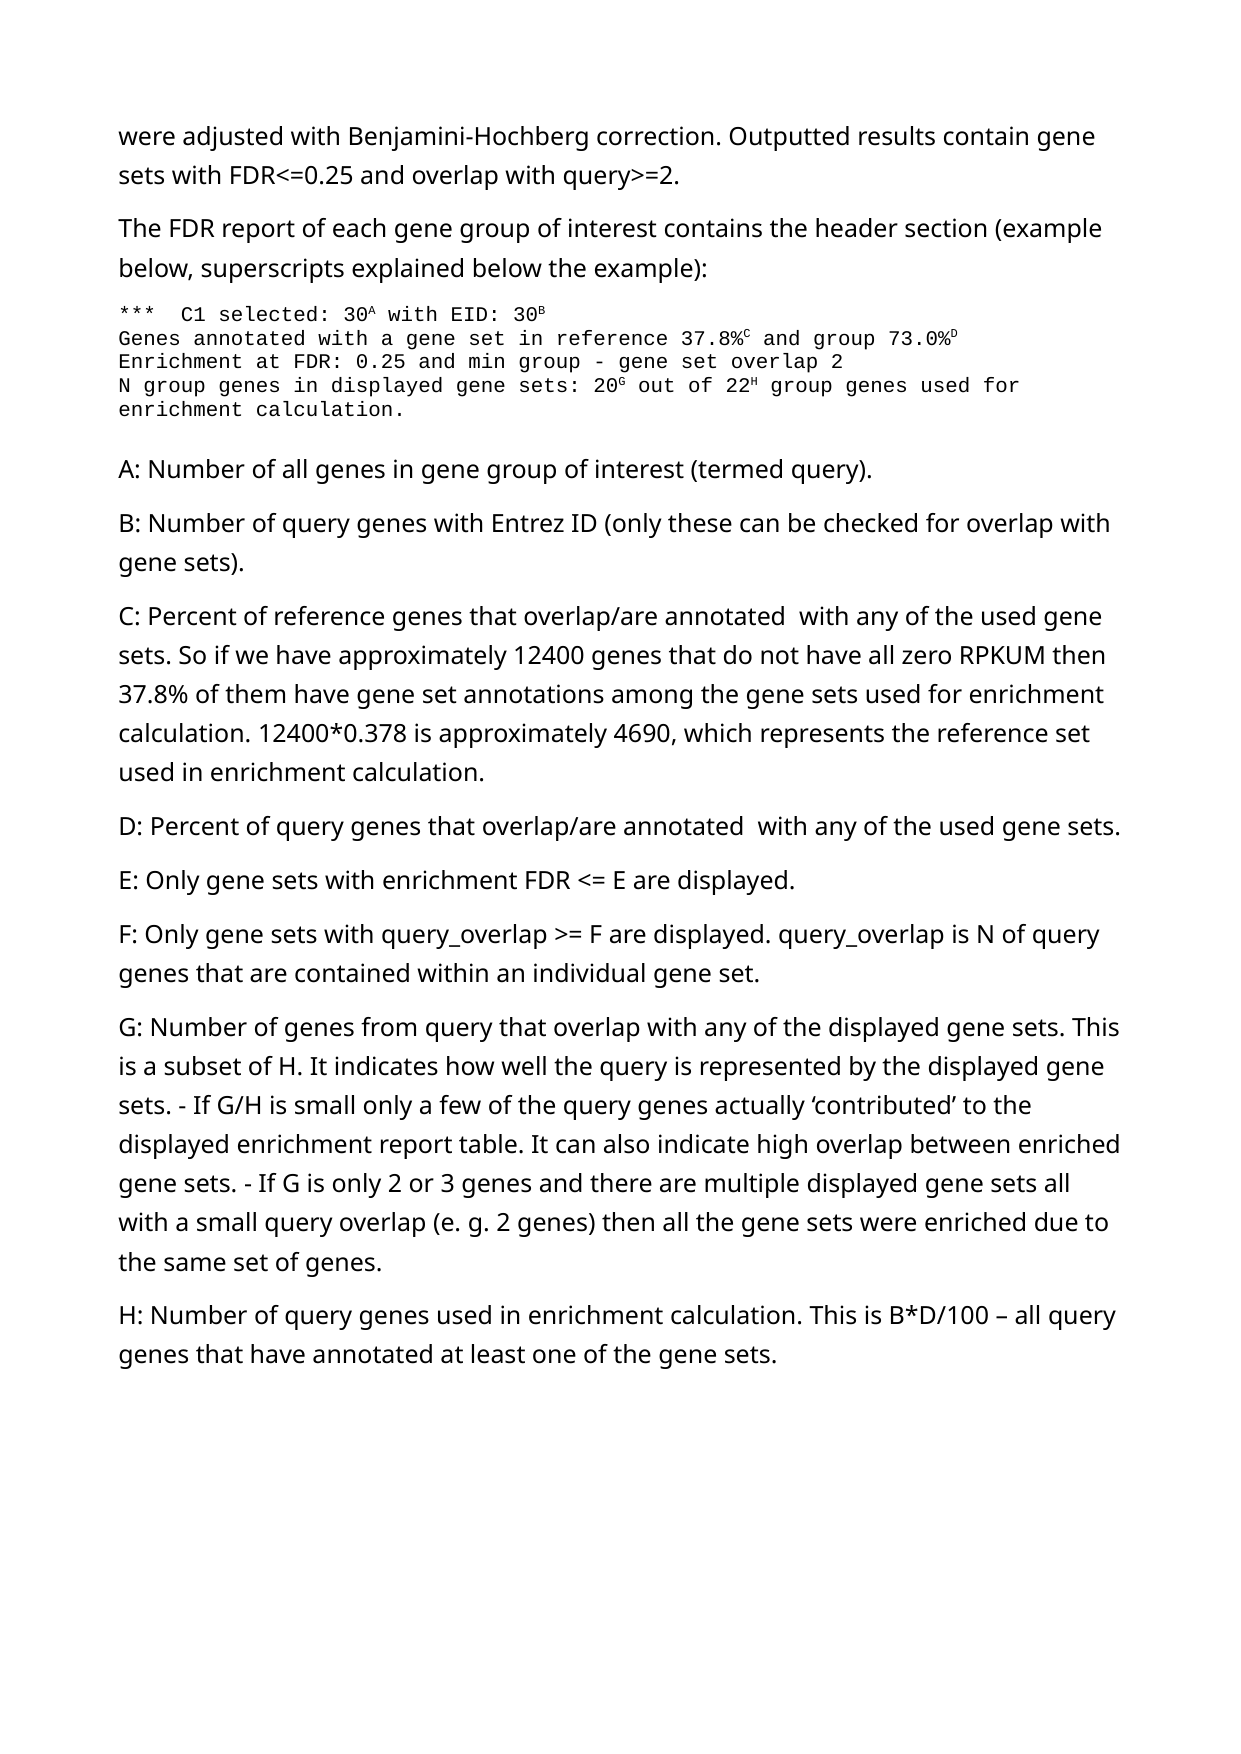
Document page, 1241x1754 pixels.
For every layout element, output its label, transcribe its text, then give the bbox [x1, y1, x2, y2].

text B: Number of query genes with Entrez ID (only these can be checked for overlap with gene sets). [118, 505, 1122, 579]
text were adjusted with Benjamini-Hochberg correction. Outputted results contain gene sets with FDR<=0.25 and overlap with query>=2. [118, 118, 1122, 191]
text F: Only gene sets with query_overlap >= F are displayed. query_overlap is N of query genes that are contained within an individual gene set. [118, 916, 1122, 989]
text D: Percent of query genes that overlap/are annotated with any of the used gene sets. [118, 809, 1122, 843]
text *** C1 selected: 30A with EID: 30B [118, 304, 1122, 328]
text The FDR report of each gene group of interest contains the header section (example below, superscripts explained below the example): [118, 211, 1122, 284]
text Genes annotated with a gene set in reference 37.8%C and group 73.0%D [118, 328, 1122, 351]
text E: Only gene sets with enrichment FDR <= E are displayed. [118, 862, 1122, 897]
text Enrichment at FDR: 0.25 and min group - gene set overlap 2 [118, 351, 1122, 375]
text C: Percent of reference genes that overlap/are annotated with any of the used gene sets. So if we have approximately 12400 genes that do not have all zero RPKUM then 37.8% of them have gene set annotations among the gene sets used for enrichment calculation. 12400*0.378 is approximately 4690, which represents the reference set used in enrichment calculation. [118, 598, 1122, 789]
text A: Number of all genes in gene group of interest (termed query). [118, 452, 1122, 486]
text G: Number of genes from query that overlap with any of the displayed gene sets. This is a subset of H. It indicates how well the query is represented by the displayed gene sets. - If G/H is small only a few of the query genes actually ‘contributed’ to the displayed enrichment report table. It can also indicate high overlap between enriched gene sets. - If G is only 2 or 3 genes and there are multiple displayed gene sets all with a small query overlap (e. g. 2 genes) then all the gene sets were enriched due to the same set of genes. [118, 1009, 1122, 1278]
text N group genes in displayed gene sets: 20G out of 22H group genes used for enrichment calculation. [118, 375, 1122, 422]
text H: Number of query genes used in enrichment calculation. This is B*D/100 – all query genes that have annotated at least one of the gene sets. [118, 1298, 1122, 1371]
